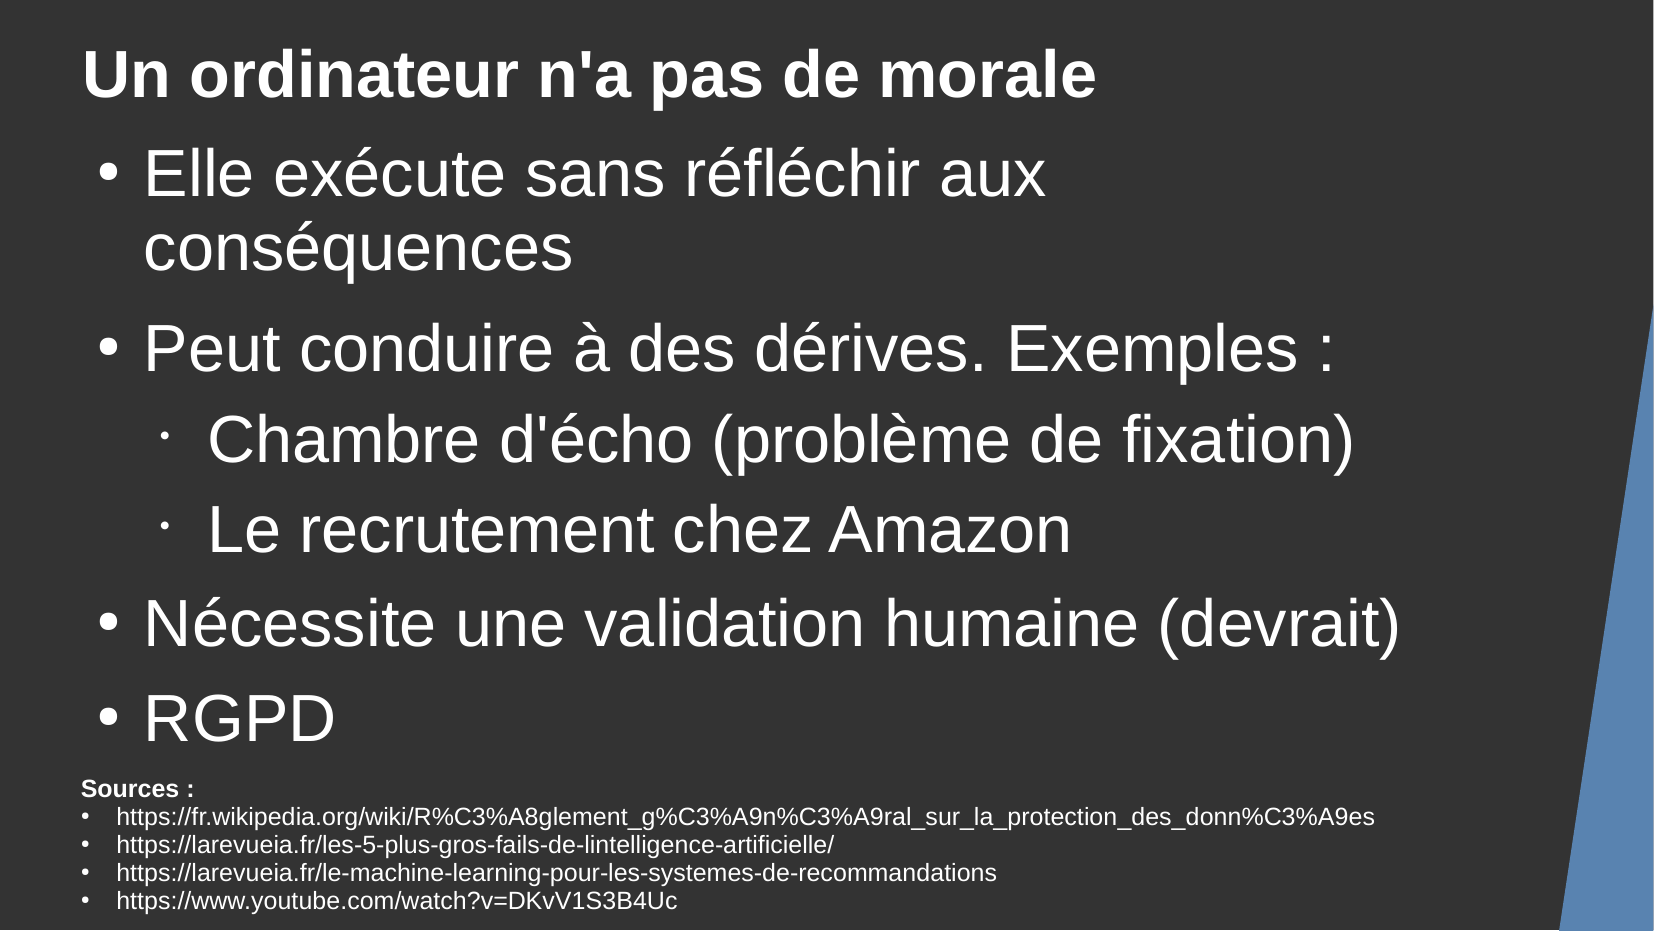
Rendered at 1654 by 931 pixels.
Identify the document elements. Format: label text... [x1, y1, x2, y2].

list Elle exécute sans réfléchir aux conséquences Peut conduire à des dérives. Exemples : Chambre d'écho (problème de fixation) Le recrutement chez Amazon Nécessite une validation humaine (devrait) RGPD [80, 135, 1426, 756]
text_box Sources : https://fr.wikipedia.org/wiki/R%C3%A8glement_g%C3%A9n%C3%A9ral_sur_la_protection_des_donn%C3%A9es https://larevueia.fr/les-5-plus-gros-fails-de-lintelligence-artificielle/ https://larevueia.fr/le-machine-learning-pour-les-systemes-de-recommandations https://www.youtube.com/watch?v=DKvV1S3B4Uc [66, 767, 1483, 923]
text_box [1559, 300, 1654, 931]
title Un ordinateur n'a pas de morale [82, 37, 1571, 115]
